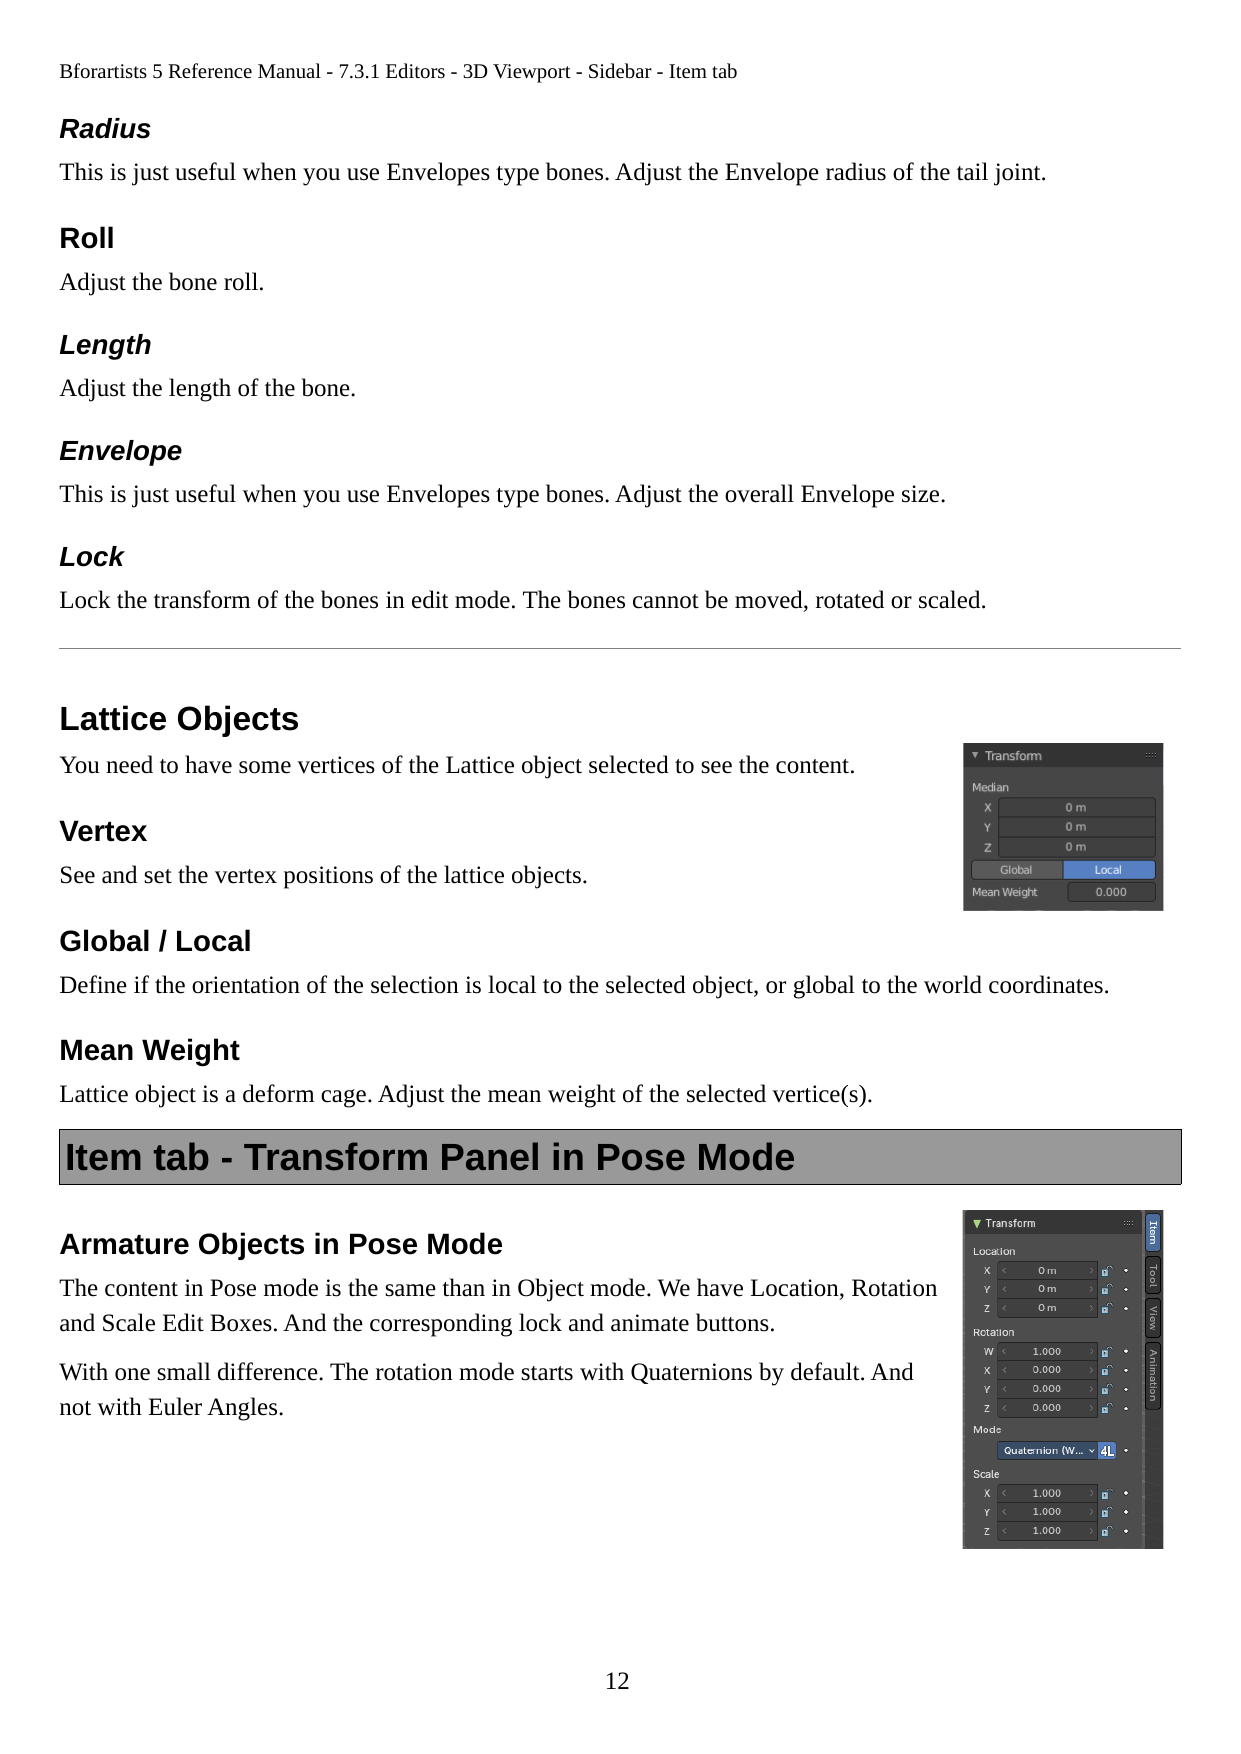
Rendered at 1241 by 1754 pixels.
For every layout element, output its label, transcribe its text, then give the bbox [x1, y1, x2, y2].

subtitle [1164, 813, 1181, 847]
subtitle Length [59, 328, 1181, 360]
subtitle Envelope [59, 434, 1181, 466]
text Lock the transform of the bones in edit mode. The bones cannot be moved, rotated or scaled. [59, 585, 1181, 613]
table_header Item tab - Transform Panel in Pose Mode [60, 1130, 1181, 1184]
text See and set the vertex positions of the lattice objects. [59, 860, 963, 888]
subtitle Vertex [59, 813, 963, 847]
subtitle Armature Objects in Pose Mode [59, 1227, 962, 1261]
text This is just useful when you use Envelopes type bones. Adjust the Envelope radius of the tail joint. [59, 157, 1181, 186]
text Adjust the bone roll. [59, 267, 1181, 296]
text Lattice object is a deform cage. Adjust the mean weight of the selected vertice(s). [59, 1079, 1181, 1108]
subtitle Lock [59, 540, 1181, 572]
subtitle Radius [59, 113, 1181, 144]
subtitle Global / Local [59, 923, 1181, 957]
text You need to have some vertices of the Lattice object selected to see the content. [59, 750, 963, 779]
subtitle Roll [59, 221, 1181, 254]
text Adjust the length of the bone. [59, 373, 1181, 402]
picture [963, 743, 1164, 911]
subtitle Mean Weight [59, 1033, 1181, 1067]
text Define if the orientation of the selection is local to the selected object, or global to the world coordinates. [59, 970, 1181, 998]
text This is just useful when you use Envelopes type bones. Adjust the overall Envelope size. [59, 479, 1181, 507]
text The content in Pose mode is the same than in Object mode. We have Location, Rotation and Scale Edit Boxes. And the corresponding lock and animate buttons. [59, 1273, 962, 1337]
text With one small difference. The rotation mode starts with Quaternions by default. And not with Euler Angles. [59, 1357, 962, 1420]
picture [962, 1210, 1164, 1549]
subtitle Lattice Objects [59, 699, 1181, 737]
